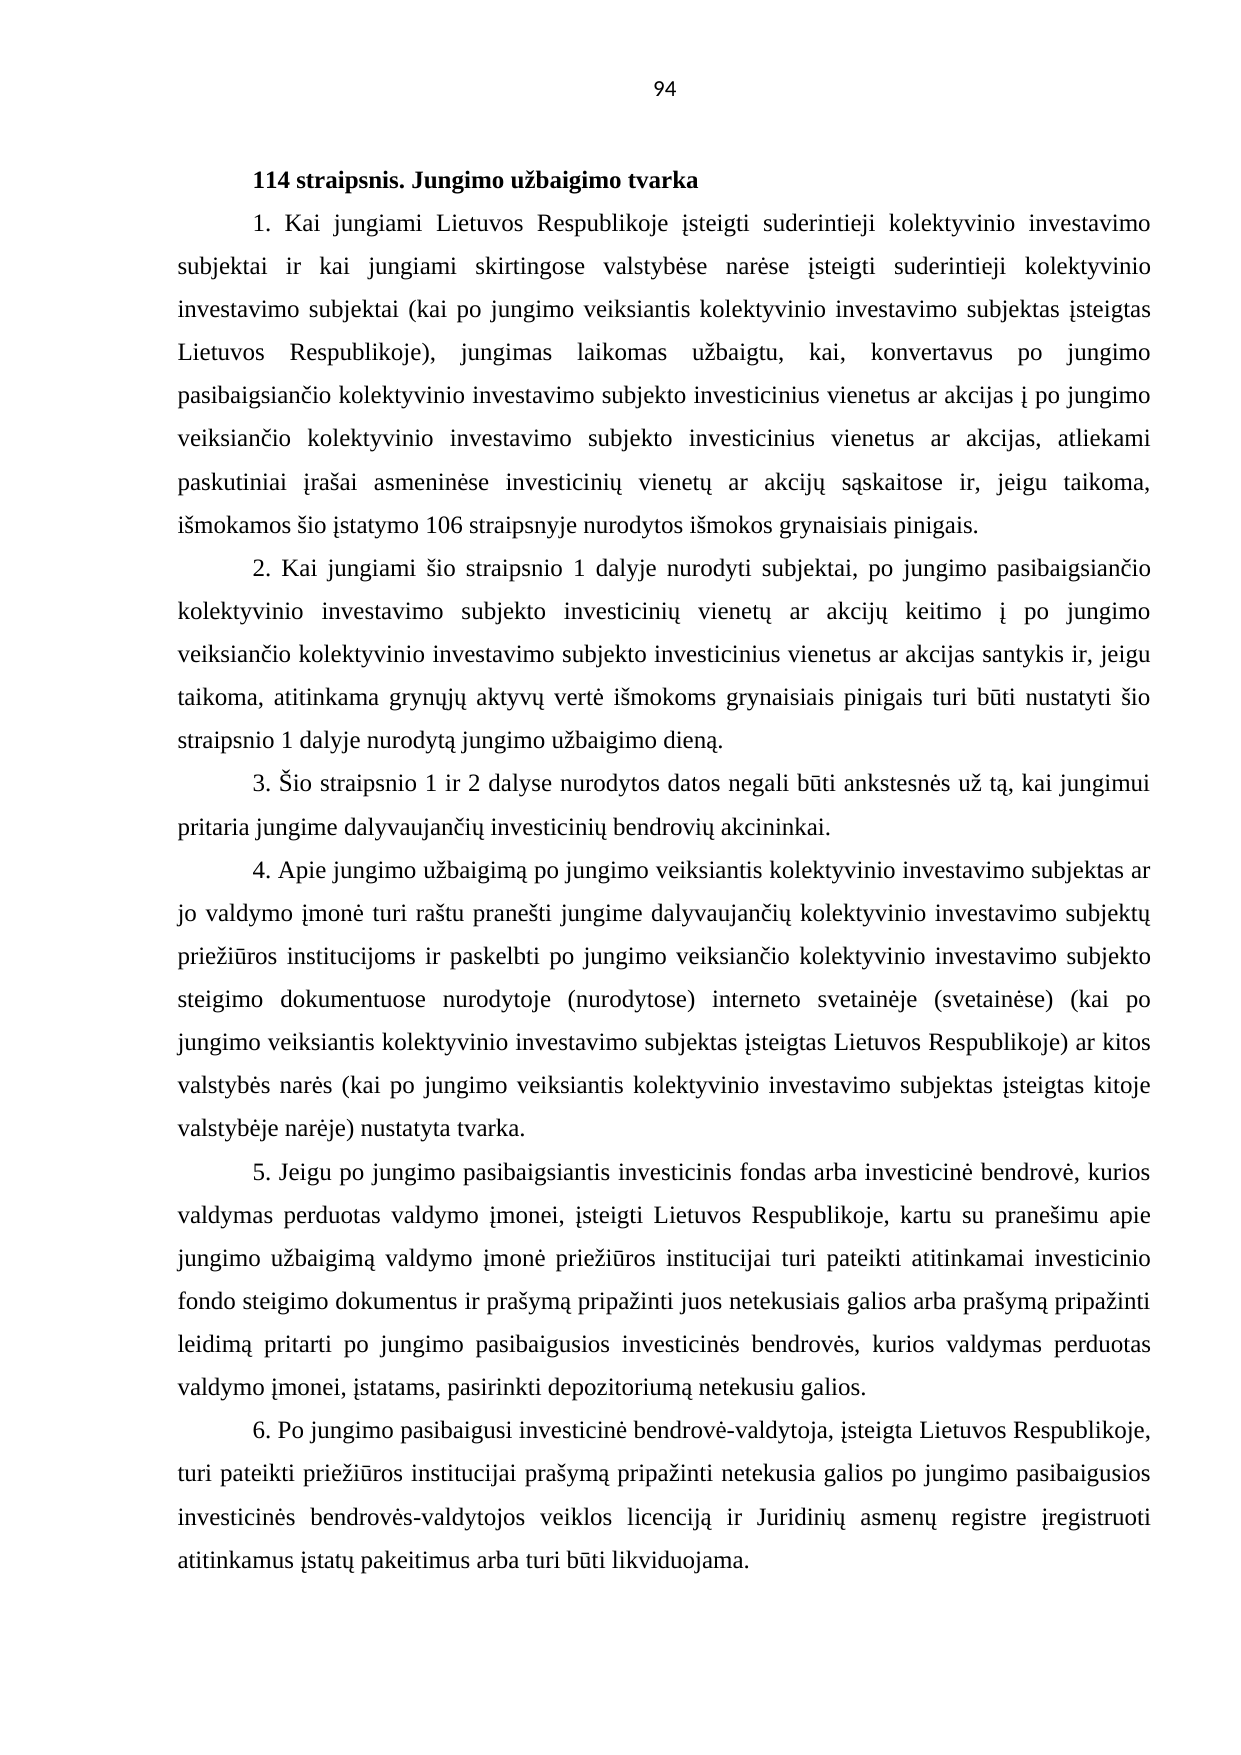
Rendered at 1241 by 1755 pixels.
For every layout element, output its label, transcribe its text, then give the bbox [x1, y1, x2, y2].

text 114 straipsnis. Jungimo užbaigimo tvarka [252, 165, 1152, 193]
text 2. Kai jungiami šio straipsnio 1 dalyje nurodyti subjektai, po jungimo pasibaigsiančio kolektyvinio investavimo subjekto investicinių vienetų ar akcijų keitimo į po jungimo veiksiančio kolektyvinio investavimo subjekto investicinius vienetus ar akcijas santykis ir, jeigu taikoma, atitinkama grynųjų aktyvų vertė išmokoms grynaisiais pinigais turi būti nustatyti šio straipsnio 1 dalyje nurodytą jungimo užbaigimo dieną. [177, 553, 1152, 754]
text 1. Kai jungiami Lietuvos Respublikoje įsteigti suderintieji kolektyvinio investavimo subjektai ir kai jungiami skirtingose valstybėse narėse įsteigti suderintieji kolektyvinio investavimo subjektai (kai po jungimo veiksiantis kolektyvinio investavimo subjektas įsteigtas Lietuvos Respublikoje), jungimas laikomas užbaigtu, kai, konvertavus po jungimo pasibaigsiančio kolektyvinio investavimo subjekto investicinius vienetus ar akcijas į po jungimo veiksiančio kolektyvinio investavimo subjekto investicinius vienetus ar akcijas, atliekami paskutiniai įrašai asmeninėse investicinių vienetų ar akcijų sąskaitose ir, jeigu taikoma, išmokamos šio įstatymo 106 straipsnyje nurodytos išmokos grynaisiais pinigais. [177, 208, 1152, 538]
text 6. Po jungimo pasibaigusi investicinė bendrovė-valdytoja, įsteigta Lietuvos Respublikoje, turi pateikti priežiūros institucijai prašymą pripažinti netekusia galios po jungimo pasibaigusios investicinės bendrovės-valdytojos veiklos licenciją ir Juridinių asmenų registre įregistruoti atitinkamus įstatų pakeitimus arba turi būti likviduojama. [177, 1415, 1152, 1573]
text 5. Jeigu po jungimo pasibaigsiantis investicinis fondas arba investicinė bendrovė, kurios valdymas perduotas valdymo įmonei, įsteigti Lietuvos Respublikoje, kartu su pranešimu apie jungimo užbaigimą valdymo įmonė priežiūros institucijai turi pateikti atitinkamai investicinio fondo steigimo dokumentus ir prašymą pripažinti juos netekusiais galios arba prašymą pripažinti leidimą pritarti po jungimo pasibaigusios investicinės bendrovės, kurios valdymas perduotas valdymo įmonei, įstatams, pasirinkti depozitoriumą netekusiu galios. [177, 1157, 1152, 1401]
text 4. Apie jungimo užbaigimą po jungimo veiksiantis kolektyvinio investavimo subjektas ar jo valdymo įmonė turi raštu pranešti jungime dalyvaujančių kolektyvinio investavimo subjektų priežiūros institucijoms ir paskelbti po jungimo veiksiančio kolektyvinio investavimo subjekto steigimo dokumentuose nurodytoje (nurodytose) interneto svetainėje (svetainėse) (kai po jungimo veiksiantis kolektyvinio investavimo subjektas įsteigtas Lietuvos Respublikoje) ar kitos valstybės narės (kai po jungimo veiksiantis kolektyvinio investavimo subjektas įsteigtas kitoje valstybėje narėje) nustatyta tvarka. [177, 855, 1152, 1142]
text 3. Šio straipsnio 1 ir 2 dalyse nurodytos datos negali būti ankstesnės už tą, kai jungimui pritaria jungime dalyvaujančių investicinių bendrovių akcininkai. [177, 768, 1152, 840]
